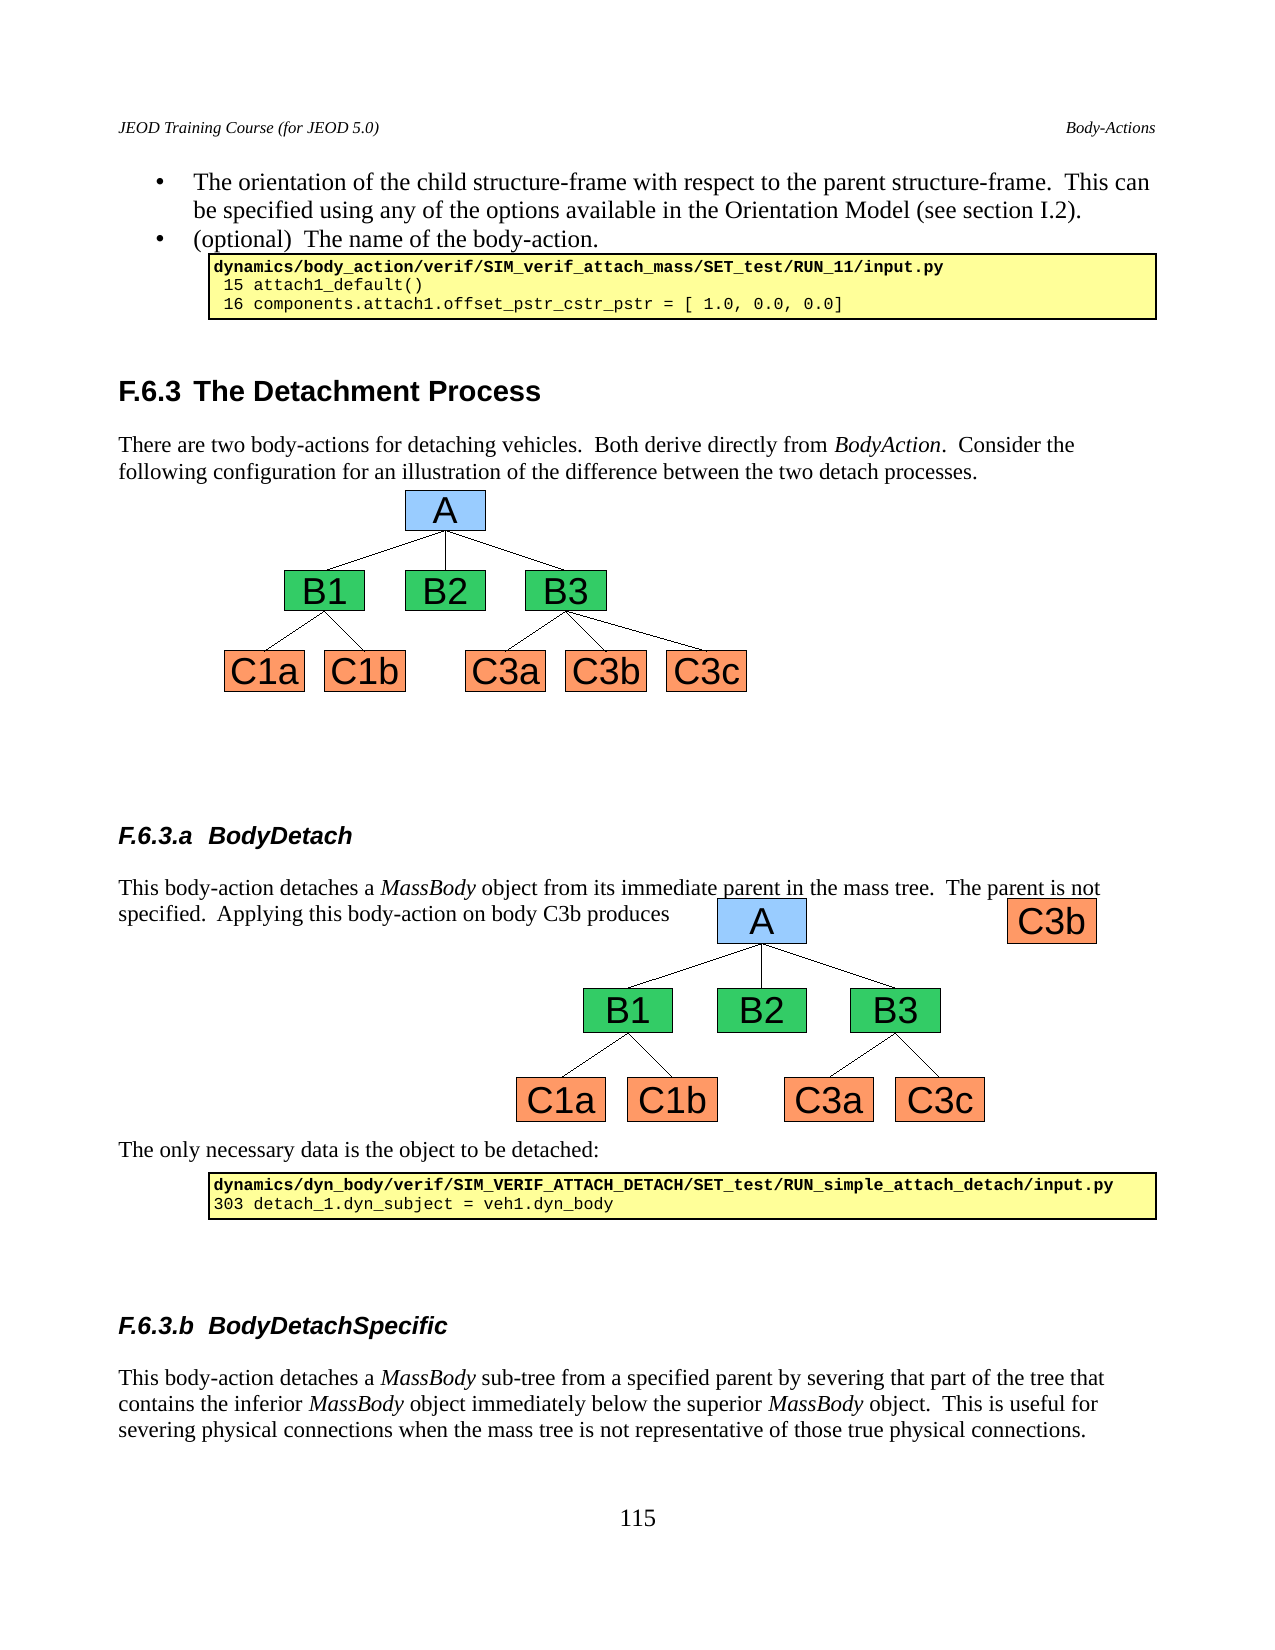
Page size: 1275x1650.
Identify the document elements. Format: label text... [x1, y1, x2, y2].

list (optional) The name of the body-action. [156, 224, 1157, 253]
text dynamics/dyn_body/verif/SIM_VERIF_ATTACH_DETACH/SET_test/RUN_simple_attach_detach/input.py [210, 1174, 1155, 1191]
text 15 attach1_default() [210, 272, 1155, 291]
text This body-action detaches a MassBody sub-tree from a specified parent by severing that part of the tree that contains the inferior MassBody object immediately below the superior MassBody object. This is useful for severing physical connections when the mass tree is not representative of those true physical connections. [118, 1364, 1157, 1443]
text This body-action detaches a MassBody object from its immediate parent in the mass tree. The parent is not specified. Applying this body-action on body C3b produces [118, 874, 1157, 926]
text 303 detach_1.dyn_subject = veh1.dyn_body [210, 1191, 1155, 1218]
text The only necessary data is the object to be detached: [118, 1137, 1157, 1163]
subtitle The Detachment Process [118, 373, 1157, 407]
subtitle BodyDetach [118, 821, 1157, 849]
list The orientation of the child structure-frame with respect to the parent structure-frame. This can be specified using any of the options available in the Orientation Model (see section I.2). [156, 167, 1157, 224]
text There are two body-actions for detaching vehicles. Both derive directly from BodyAction. Consider the following configuration for an illustration of the difference between the two detach processes. [118, 432, 1157, 484]
subtitle BodyDetachSpecific [118, 1311, 1157, 1339]
text 16 components.attach1.offset_pstr_cstr_pstr = [ 1.0, 0.0, 0.0] [210, 291, 1155, 318]
text dynamics/body_action/verif/SIM_verif_attach_mass/SET_test/RUN_11/input.py [210, 255, 1155, 272]
